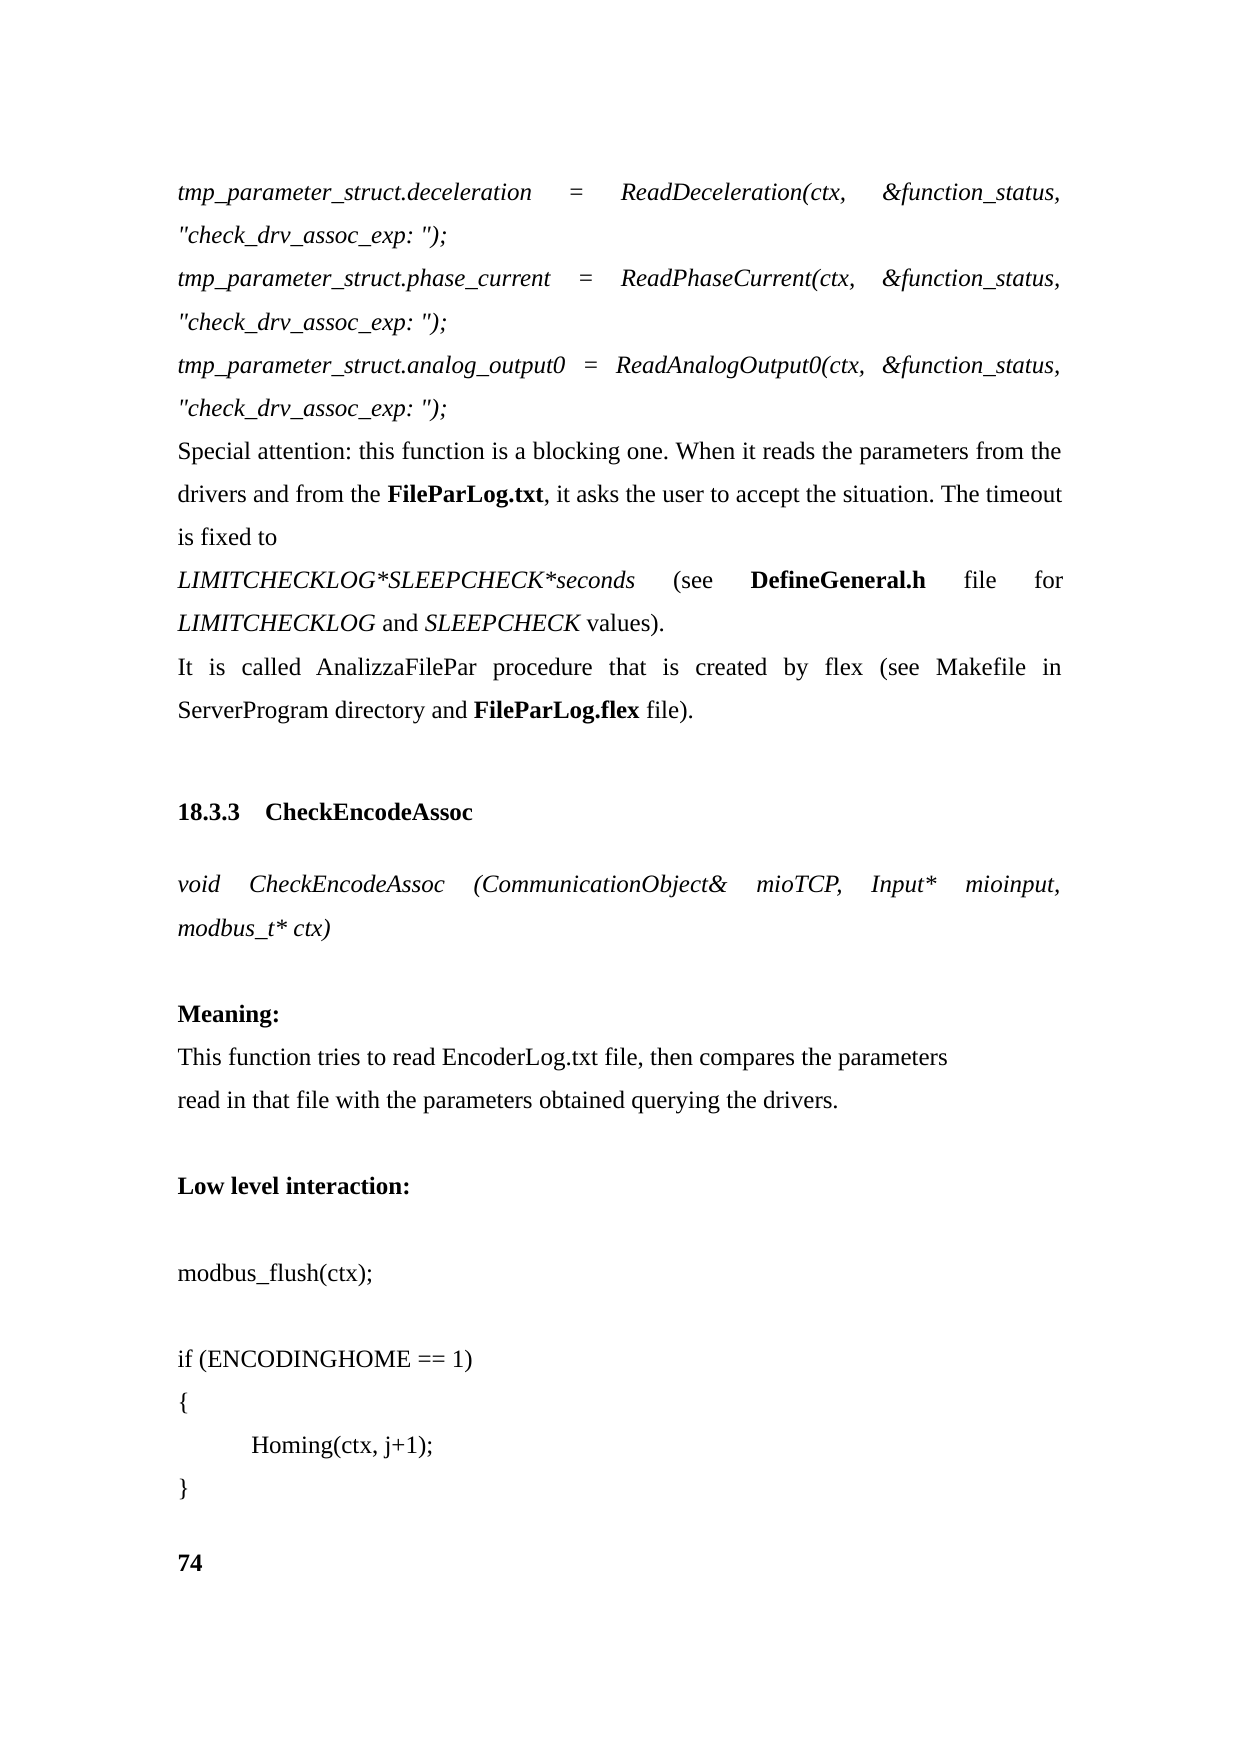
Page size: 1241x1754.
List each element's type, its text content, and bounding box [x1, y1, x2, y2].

text It is called AnalizzaFilePar procedure that is created by flex (see Makefile in ServerProgram directory and FileParLog.flex file). [177, 652, 1063, 723]
text { [177, 1387, 1063, 1416]
text tmp_parameter_struct.deceleration = ReadDeceleration(ctx, &function_status, "check_drv_assoc_exp: "); [177, 177, 1063, 249]
text Low level interaction: [177, 1171, 1063, 1200]
text Homing(ctx, j+1); [177, 1430, 1063, 1459]
text if (ENCODINGHOME == 1) [177, 1344, 1063, 1373]
text tmp_parameter_struct.analog_output0 = ReadAnalogOutput0(ctx, &function_status, "check_drv_assoc_exp: "); [177, 350, 1063, 422]
text } [177, 1473, 1063, 1502]
text read in that file with the parameters obtained querying the drivers. [177, 1085, 1063, 1114]
text LIMITCHECKLOG*SLEEPCHECK*seconds (see DefineGeneral.h file for LIMITCHECKLOG and SLEEPCHECK values). [177, 565, 1063, 637]
text void CheckEncodeAssoc (CommunicationObject& mioTCP, Input* mioinput, modbus_t* ctx) [177, 869, 1063, 941]
text Meaning: [177, 999, 1063, 1028]
text Special attention: this function is a blocking one. When it reads the parameters from the drivers and from the FileParLog.txt, it asks the user to accept the situation. The timeout is fixed to [177, 436, 1063, 551]
text This function tries to read EncoderLog.txt file, then compares the parameters [177, 1042, 1063, 1071]
text tmp_parameter_struct.phase_current = ReadPhaseCurrent(ctx, &function_status, "check_drv_assoc_exp: "); [177, 263, 1063, 335]
text modbus_flush(ctx); [177, 1258, 1063, 1286]
subtitle CheckEncodeAssoc [177, 797, 1063, 826]
